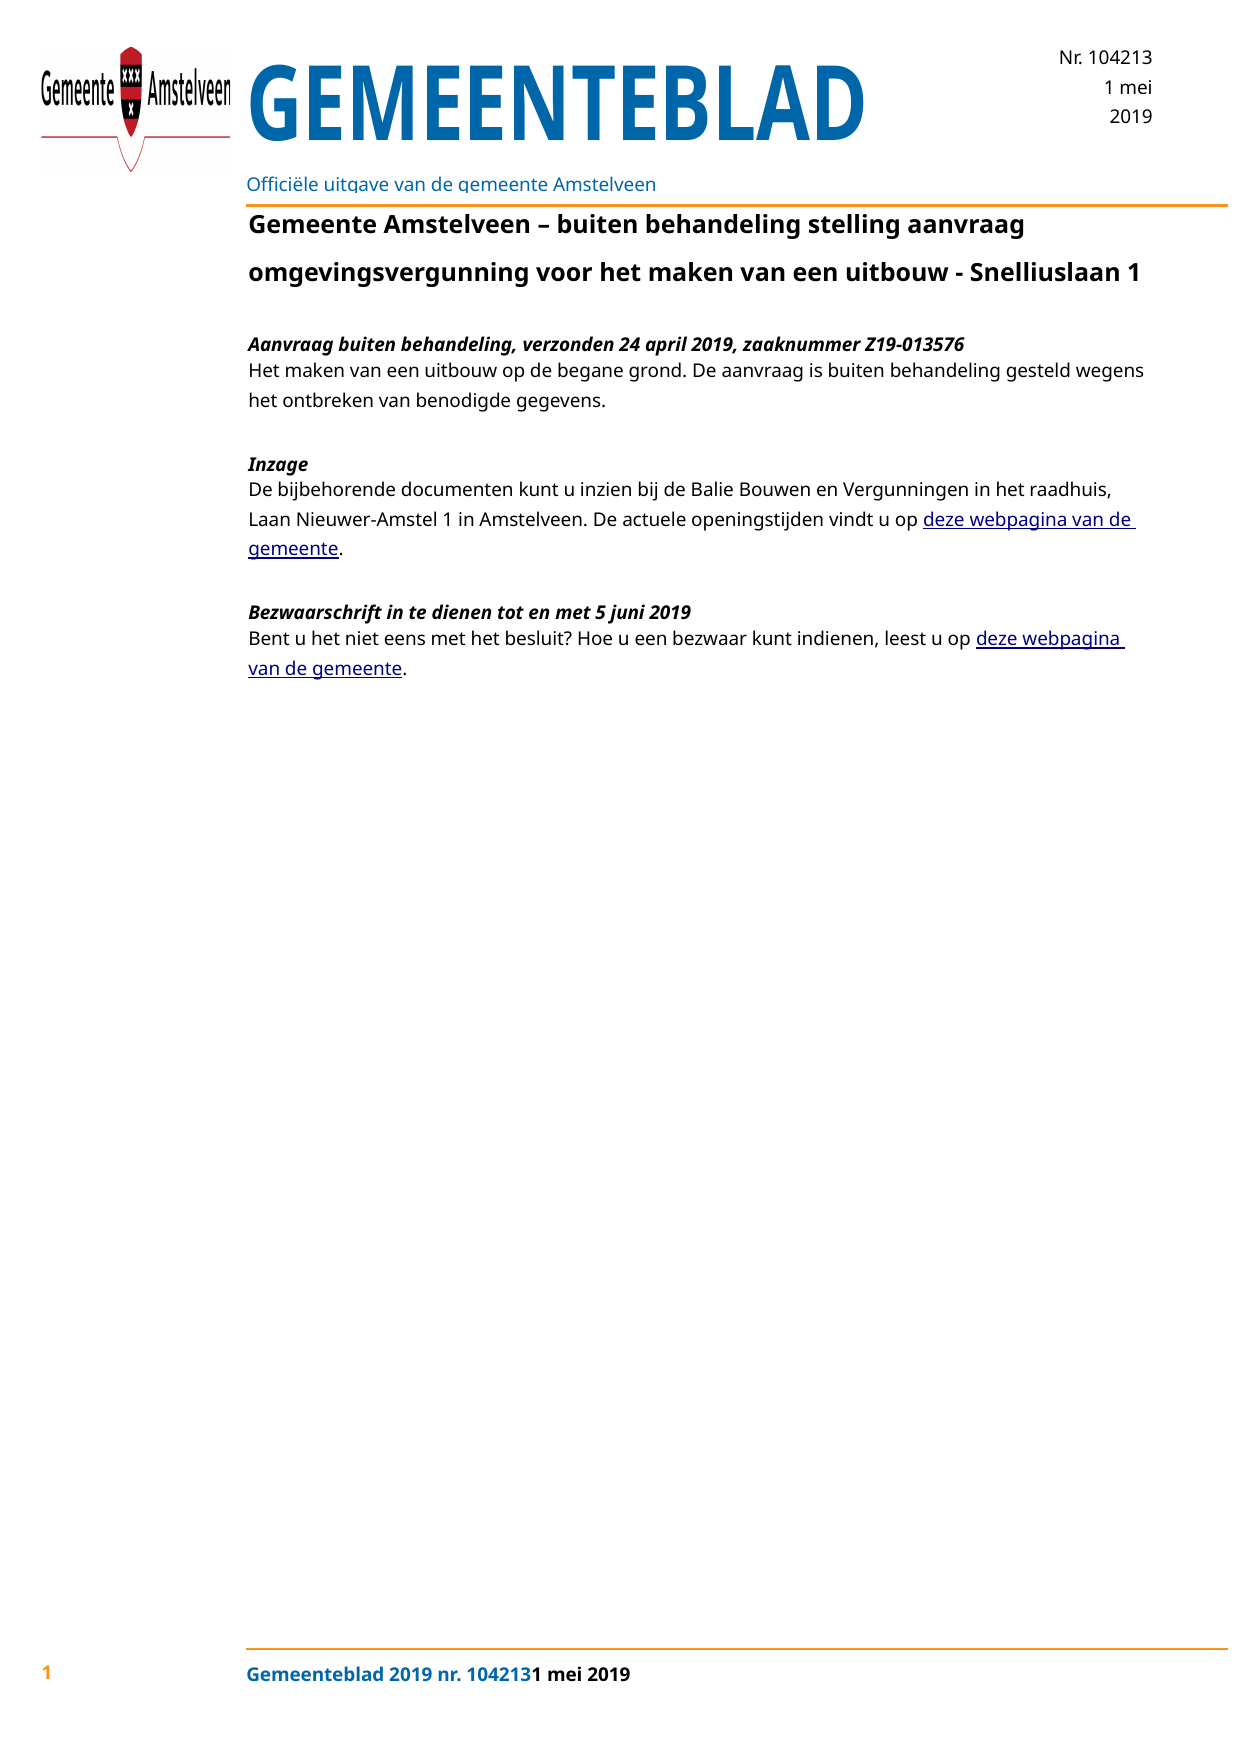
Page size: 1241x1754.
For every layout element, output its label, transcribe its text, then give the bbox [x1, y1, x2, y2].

picture [41, 47, 231, 172]
text Het maken van een uitbouw op de begane grond. De aanvraag is buiten behandeling gesteld wegens het ontbreken van benodigde gegevens. [248, 357, 1152, 412]
text Bent u het niet eens met het besluit? Hoe u een bezwaar kunt indienen, leest u op deze webpagina van de gemeente. [248, 625, 1152, 681]
text Aanvraag buiten behandeling, verzonden 24 april 2019, zaaknummer Z19-013576 [248, 331, 1152, 357]
text Gemeente Amstelveen – buiten behandeling stelling aanvraag omgevingsvergunning voor het maken van een uitbouw - Snelliuslaan 1 [248, 207, 1152, 288]
text Inzage [248, 451, 1152, 476]
text De bijbehorende documenten kunt u inzien bij de Balie Bouwen en Vergunningen in het raadhuis, Laan Nieuwer-Amstel 1 in Amstelveen. De actuele openingstijden vindt u op deze webpagina van de gemeente. [248, 476, 1152, 561]
text Bezwaarschrift in te dienen tot en met 5 juni 2019 [248, 599, 1152, 625]
